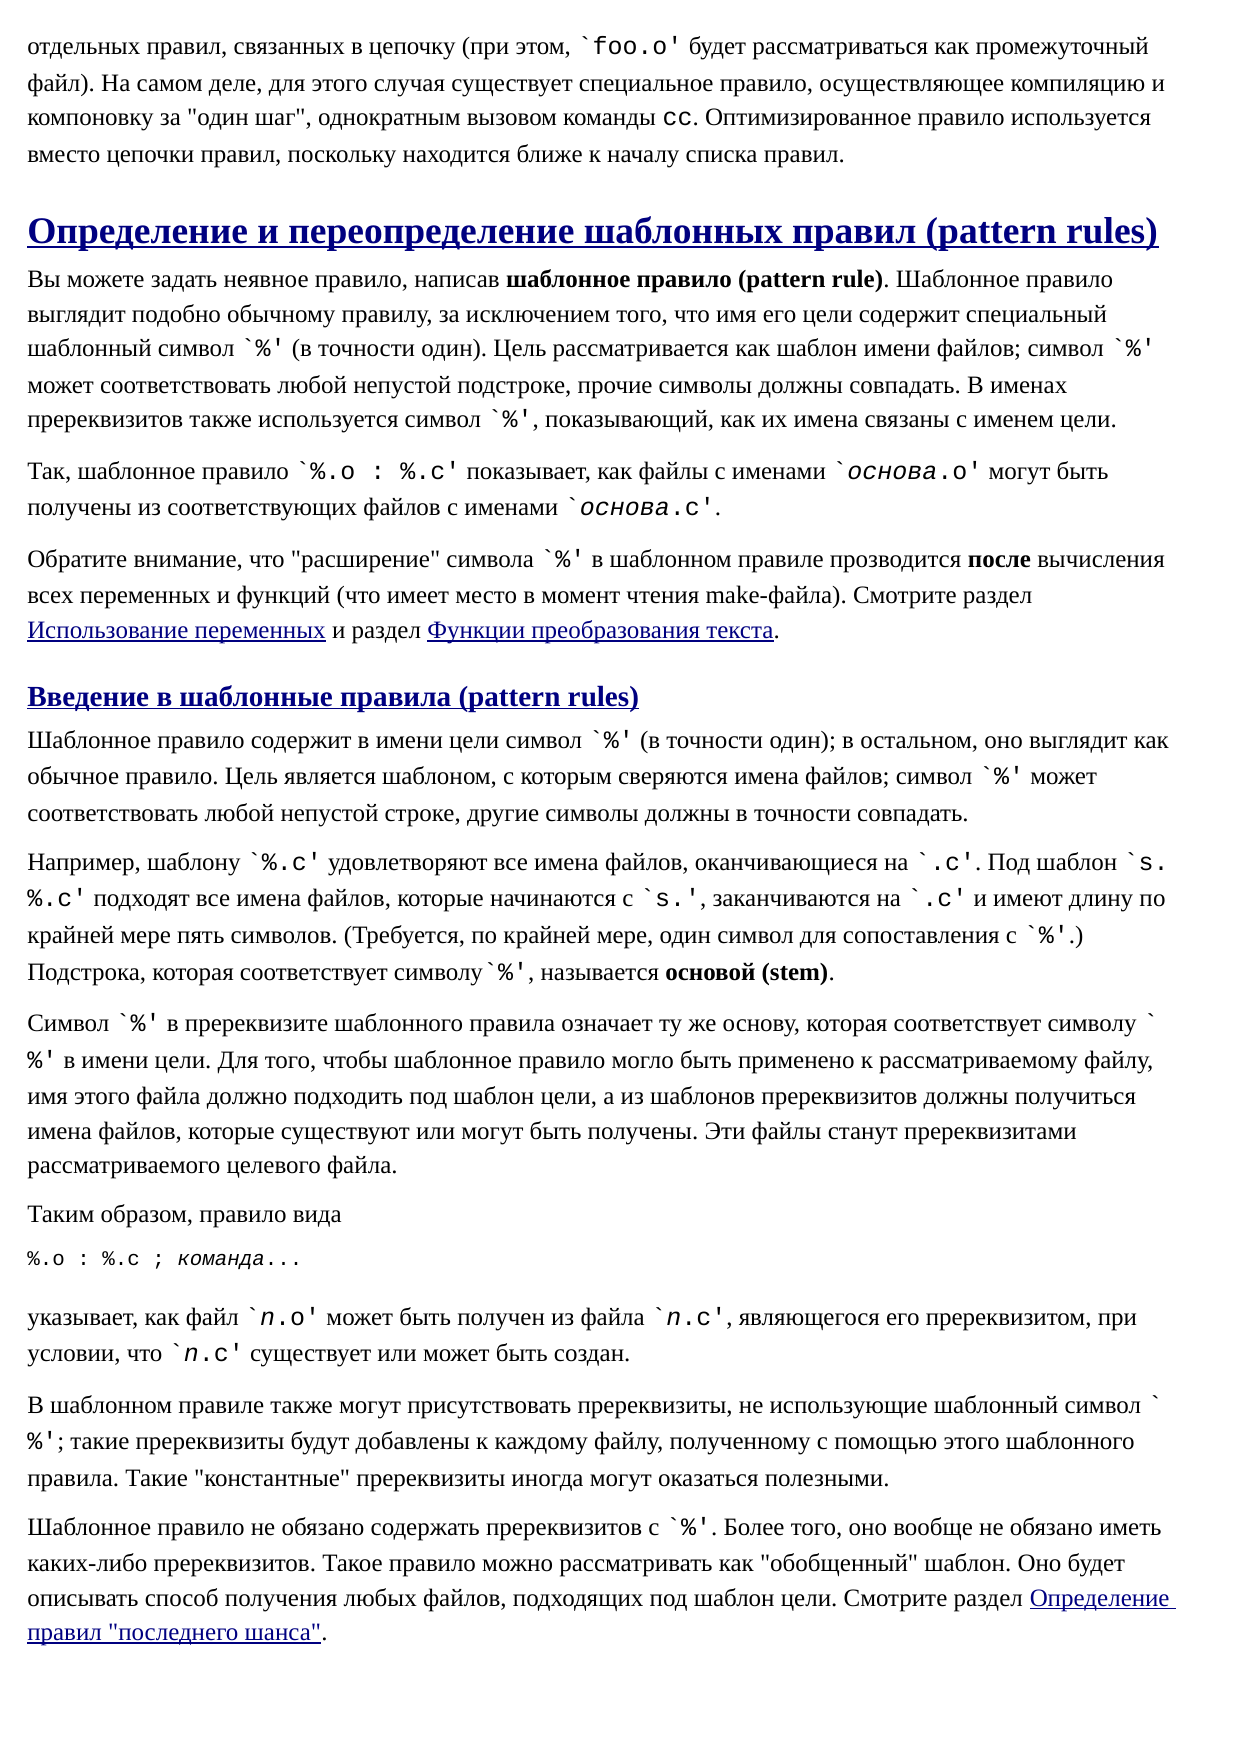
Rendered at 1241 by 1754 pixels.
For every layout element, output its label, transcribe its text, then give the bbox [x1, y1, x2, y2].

text %.o : %.c ; команда... [27, 1248, 1185, 1272]
subtitle Определение и переопределение шаблонных правил (pattern rules) [27, 209, 1185, 252]
text Шаблонное правило содержит в имени цели символ `%' (в точности один); в остальном, оно выглядит как обычное правило. Цель является шаблоном, с которым сверяются имена файлов; символ `%' может соответствовать любой непустой строке, другие символы должны в точности совпадать. [27, 725, 1185, 827]
text Например, шаблону `%.c' удовлетворяют все имена файлов, оканчивающиеся на `.c'. Под шаблон `s.%.c' подходят все имена файлов, которые начинаются с `s.', заканчиваются на `.c' и имеют длину по крайней мере пять символов. (Требуется, по крайней мере, один символ для сопоставления с `%'.) Подстрока, которая соответствует символу`%', называется основой (stem). [27, 847, 1185, 987]
text Так, шаблонное правило `%.o : %.c' показывает, как файлы с именами `основа.o' могут быть получены из соответствующих файлов с именами `основа.c'. [27, 456, 1185, 523]
text Символ `%' в пререквизите шаблонного правила означает ту же основу, которая соответствует символу `%' в имени цели. Для того, чтобы шаблонное правило могло быть применено к рассматриваемому файлу, имя этого файла должно подходить под шаблон цели, а из шаблонов пререквизитов должны получиться имена файлов, которые существуют или могут быть получены. Эти файлы станут пререквизитами рассматриваемого целевого файла. [27, 1008, 1185, 1179]
text Таким образом, правило вида [27, 1199, 1185, 1228]
text указывает, как файл `n.o' может быть получен из файла `n.c', являющегося его пререквизитом, при условии, что `n.c' существует или может быть создан. [27, 1302, 1185, 1369]
text Вы можете задать неявное правило, написав шаблонное правило (pattern rule). Шаблонное правило выглядит подобно обычному правилу, за исключением того, что имя его цели содержит специальный шаблонный символ `%' (в точности один). Цель рассматривается как шаблон имени файлов; символ `%' может соответствовать любой непустой подстроке, прочие символы должны совпадать. В именах пререквизитов также используется символ `%', показывающий, как их имена связаны с именем цели. [27, 264, 1185, 435]
text Обратите внимание, что "расширение" символа `%' в шаблонном правиле прозводится после вычисления всех переменных и функций (что имеет место в момент чтения make-файла). Смотрите раздел Использование переменных и раздел Функции преобразования текста. [27, 544, 1185, 644]
text отдельных правил, связанных в цепочку (при этом, `foo.o' будет рассматриваться как промежуточный файл). На самом деле, для этого случая существует специальное правило, осуществляющее компиляцию и компоновку за "один шаг", однократным вызовом команды cc. Оптимизированное правило используется вместо цепочки правил, поскольку находится ближе к началу списка правил. [27, 31, 1185, 168]
text Шаблонное правило не обязано содержать пререквизитов с `%'. Более того, оно вообще не обязано иметь каких-либо пререквизитов. Такое правило можно рассматривать как "обобщенный" шаблон. Оно будет описывать способ получения любых файлов, подходящих под шаблон цели. Смотрите раздел Определение правил "последнего шанса". [27, 1512, 1185, 1646]
text В шаблонном правиле также могут присутствовать пререквизиты, не использующие шаблонный символ `%'; такие пререквизиты будут добавлены к каждому файлу, полученному с помощью этого шаблонного правила. Такие "константные" пререквизиты иногда могут оказаться полезными. [27, 1390, 1185, 1492]
subtitle Введение в шаблонные правила (pattern rules) [27, 679, 1185, 712]
